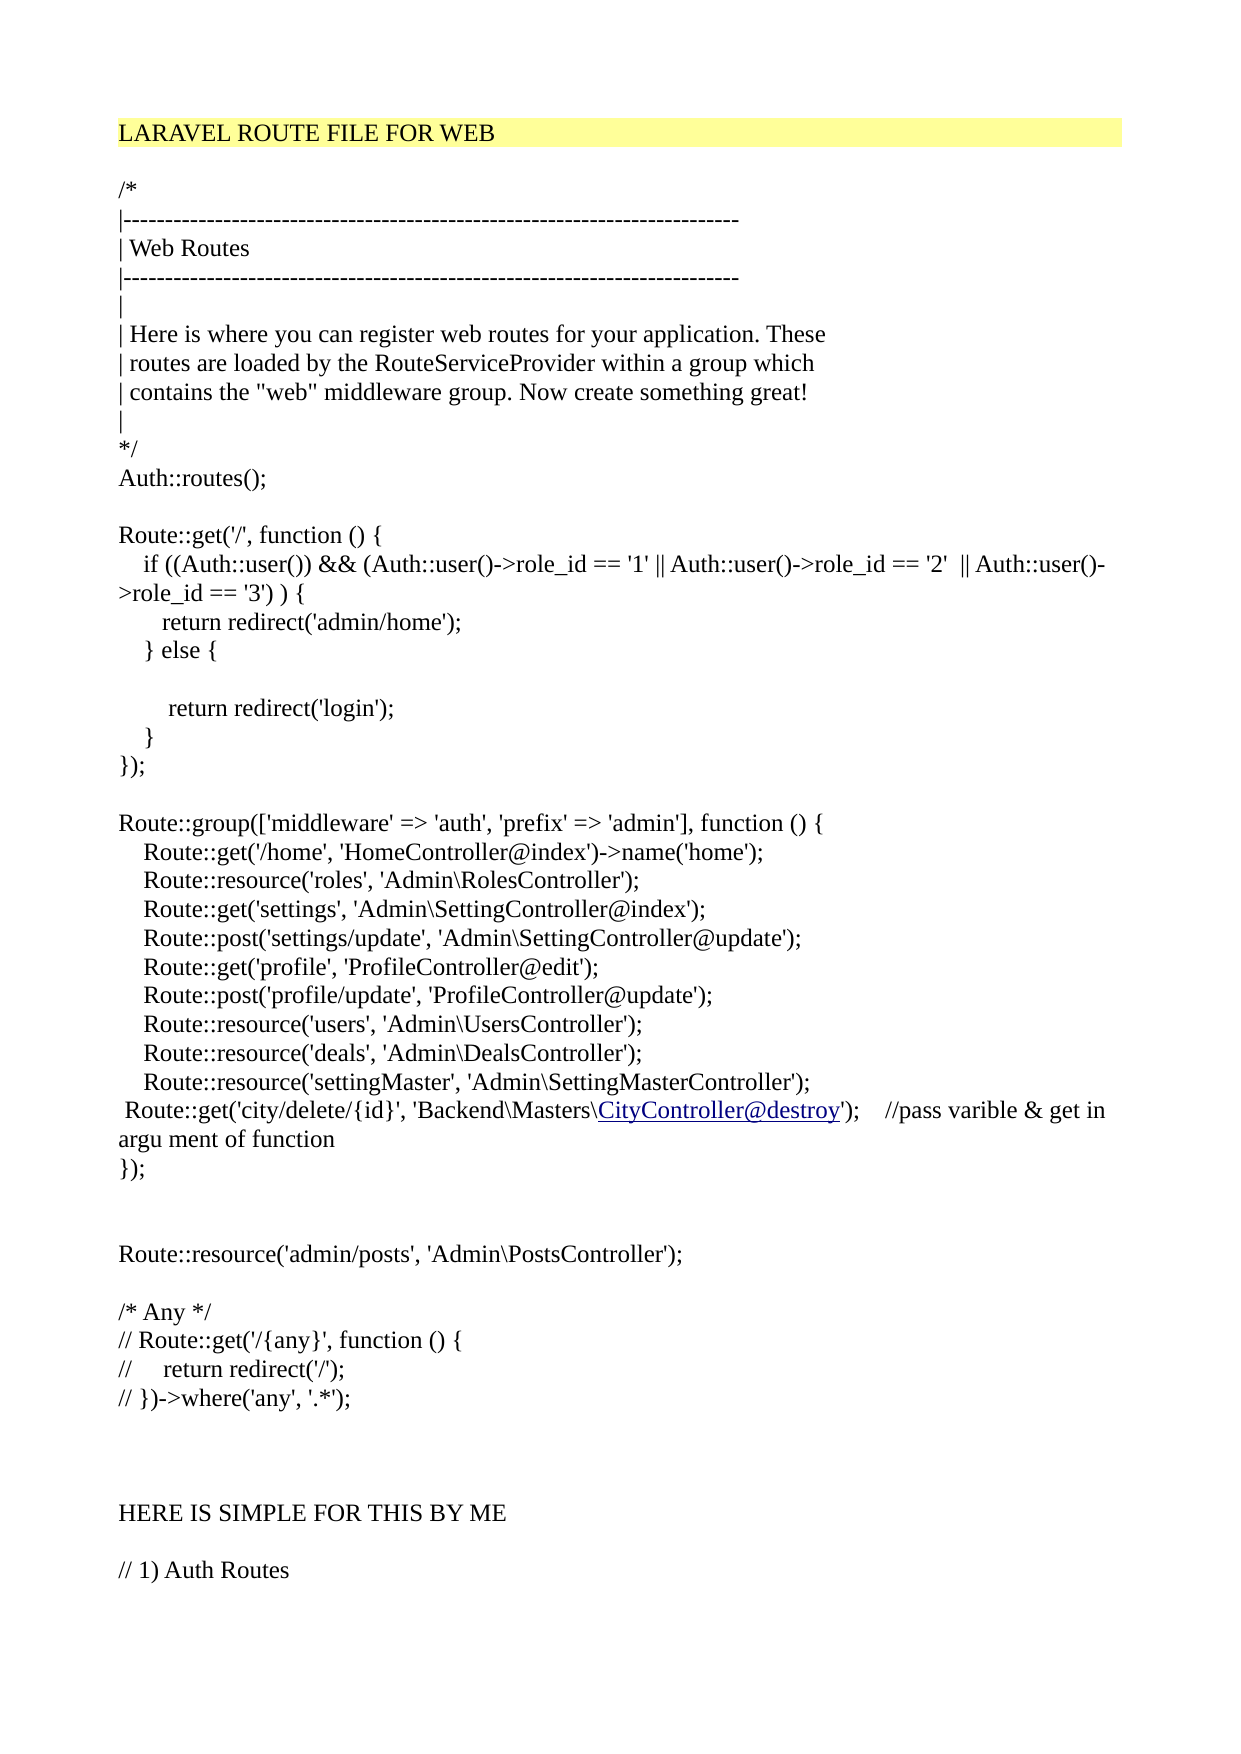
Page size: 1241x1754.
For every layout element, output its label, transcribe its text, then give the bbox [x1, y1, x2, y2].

text Auth::routes(); [118, 463, 1122, 492]
text // })->where('any', '.*'); [118, 1383, 1122, 1412]
text /* Any */ [118, 1297, 1122, 1326]
text Route::post('settings/update', 'Admin\SettingController@update'); [118, 923, 1122, 952]
text Route::get('settings', 'Admin\SettingController@index'); [118, 894, 1122, 923]
text }); [118, 751, 1122, 779]
text // Route::get('/{any}', function () { [118, 1326, 1122, 1354]
text Route::get('/', function () { [118, 521, 1122, 549]
text | Here is where you can register web routes for your application. These [118, 319, 1122, 348]
text if ((Auth::user()) && (Auth::user()->role_id == '1' || Auth::user()->role_id == '2' || Auth::user()->role_id == '3') ) { [118, 549, 1122, 607]
text | contains the "web" middleware group. Now create something great! [118, 377, 1122, 406]
text Route::resource('roles', 'Admin\RolesController'); [118, 866, 1122, 894]
text Route::resource('users', 'Admin\UsersController'); [118, 1009, 1122, 1038]
text return redirect('login'); [118, 693, 1122, 722]
text | Web Routes [118, 233, 1122, 262]
text } [118, 722, 1122, 751]
text }); [118, 1153, 1122, 1182]
text Route::post('profile/update', 'ProfileController@update'); [118, 981, 1122, 1009]
text LARAVEL ROUTE FILE FOR WEB [118, 118, 1122, 147]
text | [118, 291, 1122, 319]
text | [118, 406, 1122, 434]
text Route::resource('deals', 'Admin\DealsController'); [118, 1038, 1122, 1067]
text Route::resource('admin/posts', 'Admin\PostsController'); [118, 1239, 1122, 1268]
text | routes are loaded by the RouteServiceProvider within a group which [118, 348, 1122, 377]
text } else { [118, 636, 1122, 664]
text /* [118, 176, 1122, 204]
text // return redirect('/'); [118, 1354, 1122, 1383]
text Route::resource('settingMaster', 'Admin\SettingMasterController'); [118, 1067, 1122, 1096]
text Route::get('city/delete/{id}', 'Backend\Masters\CityController@destroy'); //pass varible & get in argu ment of function [118, 1096, 1122, 1153]
text |-------------------------------------------------------------------------- [118, 262, 1122, 291]
text Route::get('/home', 'HomeController@index')->name('home'); [118, 837, 1122, 866]
text Route::group(['middleware' => 'auth', 'prefix' => 'admin'], function () { [118, 808, 1122, 837]
text |-------------------------------------------------------------------------- [118, 204, 1122, 233]
text HERE IS SIMPLE FOR THIS BY ME [118, 1498, 1122, 1527]
text */ [118, 434, 1122, 463]
text // 1) Auth Routes [118, 1556, 1122, 1584]
text return redirect('admin/home'); [118, 607, 1122, 636]
text Route::get('profile', 'ProfileController@edit'); [118, 952, 1122, 981]
